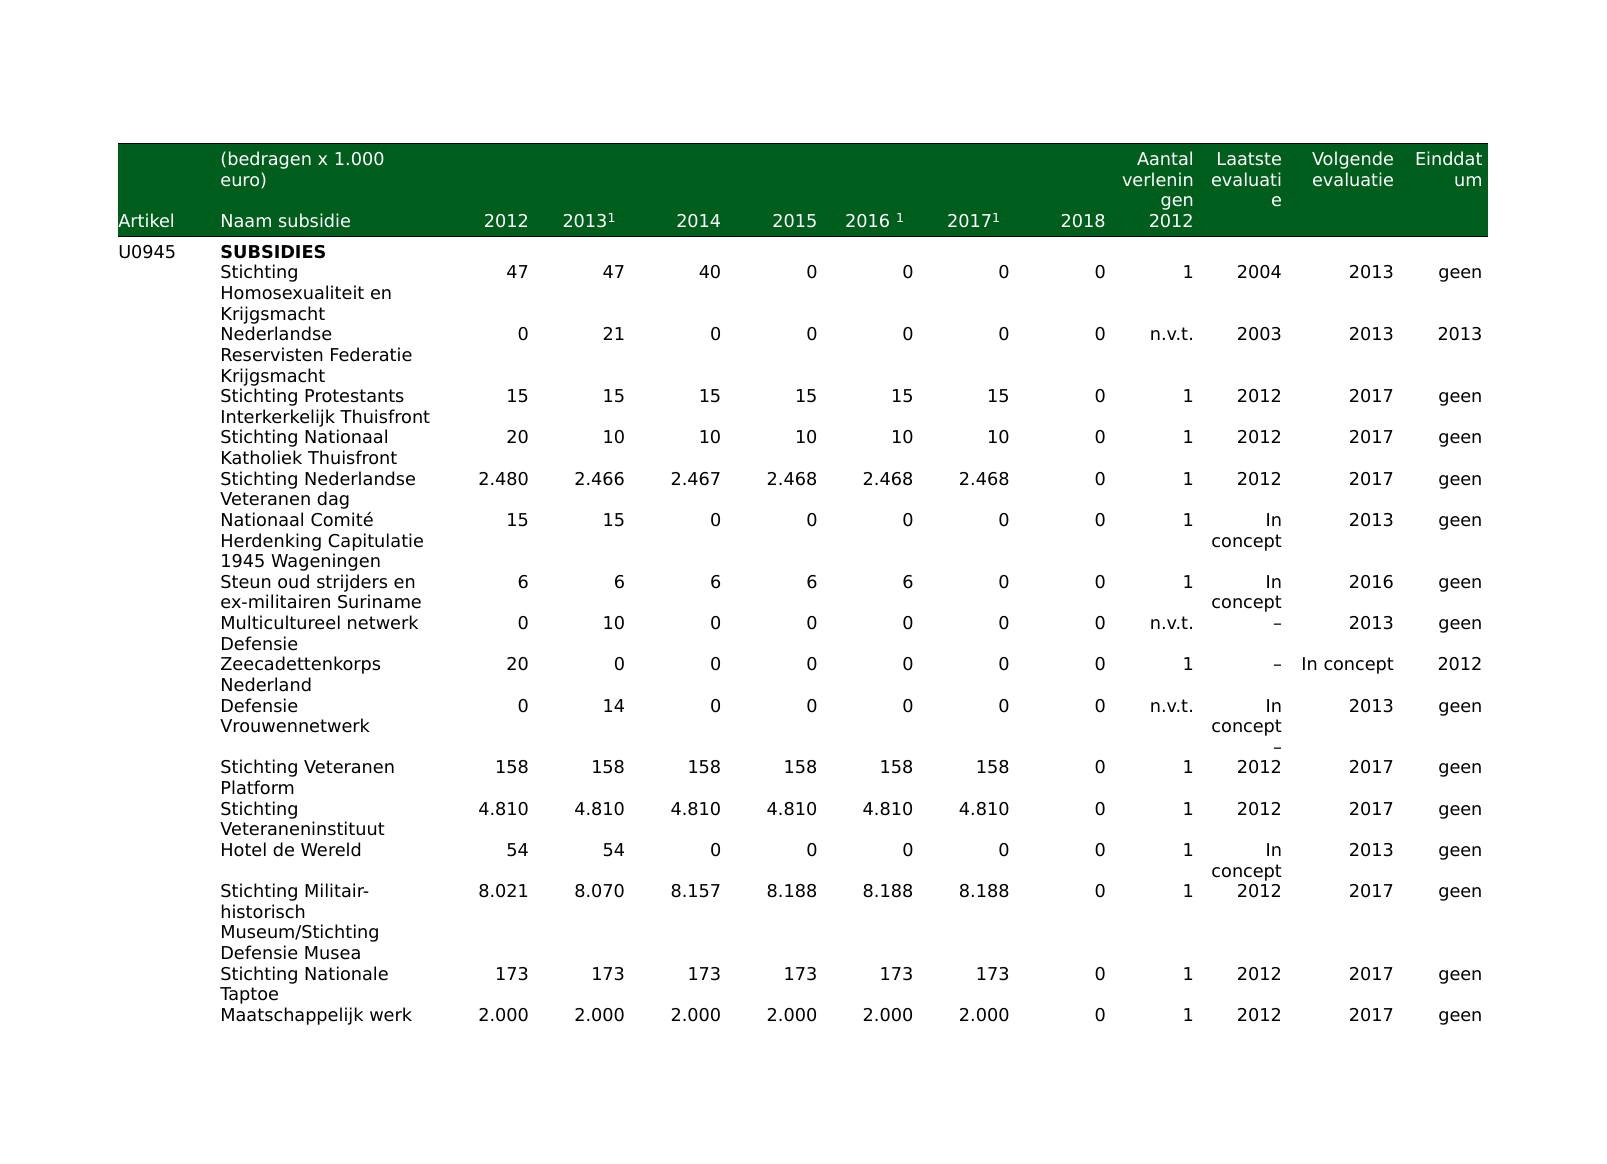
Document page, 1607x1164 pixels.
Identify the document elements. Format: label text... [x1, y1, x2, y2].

table_cell Artikel [118, 211, 214, 236]
table_cell [118, 428, 214, 469]
table_header [118, 144, 214, 211]
table_cell 2.000 [439, 1005, 534, 1026]
table_cell 2016 [1288, 572, 1400, 613]
table_cell 0 [727, 263, 823, 324]
table_header [1015, 144, 1111, 211]
table_cell 173 [631, 964, 727, 1005]
table_cell geen [1400, 469, 1488, 510]
table_cell 2.000 [823, 1005, 919, 1026]
table_cell 1 [1111, 1005, 1199, 1026]
table_header [823, 144, 919, 211]
table_cell 0 [1015, 964, 1111, 1005]
table_cell 0 [919, 613, 1015, 654]
table_header Laatste evaluatie [1200, 144, 1288, 211]
table_cell 10 [823, 428, 919, 469]
table_cell 0 [727, 324, 823, 386]
table_cell Stichting Veteraneninstituut [214, 799, 438, 840]
table_header [919, 144, 1015, 211]
table_cell [919, 237, 1015, 262]
table_cell – [1200, 654, 1288, 696]
table_cell Hotel de Wereld [214, 840, 438, 881]
table_cell Stichting Nationaal Katholiek Thuisfront [214, 428, 438, 469]
table_cell 0 [823, 613, 919, 654]
table_cell 2.000 [727, 1005, 823, 1026]
table_cell 4.810 [919, 799, 1015, 840]
table_cell 10 [631, 428, 727, 469]
table_cell 0 [1015, 799, 1111, 840]
table_cell n.v.t. [1111, 324, 1199, 386]
table_cell 2.000 [631, 1005, 727, 1026]
table_cell 0 [631, 613, 727, 654]
table_cell 2017 [1288, 1005, 1400, 1026]
table_cell 6 [727, 572, 823, 613]
table_cell [118, 386, 214, 427]
table_cell 0 [919, 654, 1015, 696]
table_cell 2013 [1288, 613, 1400, 654]
table_cell 2017 [1288, 799, 1400, 840]
table_cell 6 [823, 572, 919, 613]
table_header [727, 144, 823, 211]
table_cell 0 [823, 510, 919, 572]
table_cell 4.810 [535, 799, 631, 840]
table_cell 2012 [1200, 428, 1288, 469]
table_cell 2.468 [919, 469, 1015, 510]
table_cell 2012 [1200, 964, 1288, 1005]
table_cell [1111, 237, 1199, 262]
table_cell 0 [1015, 428, 1111, 469]
table_cell Stichting Militair-historisch Museum/Stichting Defensie Musea [214, 881, 438, 964]
table_cell 15 [439, 386, 534, 427]
table_cell 2016 1 [823, 211, 919, 236]
table_cell 1 [1111, 964, 1199, 1005]
table_cell [1400, 211, 1488, 236]
table_cell 0 [1015, 324, 1111, 386]
table_cell Stichting Veteranen Platform [214, 758, 438, 799]
table_cell 0 [1015, 572, 1111, 613]
table_cell geen [1400, 263, 1488, 324]
table_cell 0 [919, 263, 1015, 324]
table_cell 2012 [1200, 758, 1288, 799]
table_cell 2013 [1288, 840, 1400, 881]
table_cell 0 [1015, 386, 1111, 427]
table_header [631, 144, 727, 211]
table_cell 6 [439, 572, 534, 613]
table_cell 4.810 [727, 799, 823, 840]
table_cell geen [1400, 696, 1488, 757]
table_cell 1 [1111, 428, 1199, 469]
table_cell 20171 [919, 211, 1015, 236]
table_cell 2.468 [727, 469, 823, 510]
table_cell 0 [439, 696, 534, 757]
table_cell Stichting Protestants Interkerkelijk Thuisfront [214, 386, 438, 427]
table_cell 1 [1111, 469, 1199, 510]
table_cell [118, 964, 214, 1005]
table_cell 1 [1111, 510, 1199, 572]
table_cell 158 [535, 758, 631, 799]
table_cell 1 [1111, 799, 1199, 840]
table_cell 2012 [1400, 654, 1488, 696]
table_cell 20 [439, 428, 534, 469]
table_cell 2.468 [823, 469, 919, 510]
table_cell 47 [439, 263, 534, 324]
table_cell [1015, 237, 1111, 262]
table_cell 158 [823, 758, 919, 799]
table_cell 2017 [1288, 386, 1400, 427]
table_cell 158 [727, 758, 823, 799]
table_cell 158 [631, 758, 727, 799]
table_cell 0 [1015, 263, 1111, 324]
table_cell 0 [727, 613, 823, 654]
table_cell [118, 324, 214, 386]
table_cell [118, 840, 214, 881]
table_cell n.v.t. [1111, 696, 1199, 757]
table_cell [631, 237, 727, 262]
table_cell geen [1400, 572, 1488, 613]
table_cell 2017 [1288, 758, 1400, 799]
table_cell 0 [823, 263, 919, 324]
table_cell 8.188 [727, 881, 823, 964]
table_cell [1288, 237, 1400, 262]
table_cell n.v.t. [1111, 613, 1199, 654]
table_cell 2012 [1111, 211, 1199, 236]
table_cell geen [1400, 964, 1488, 1005]
table_header [535, 144, 631, 211]
table_cell 21 [535, 324, 631, 386]
table_cell geen [1400, 613, 1488, 654]
table_cell 1 [1111, 263, 1199, 324]
table_cell 0 [1015, 758, 1111, 799]
table_cell 0 [727, 654, 823, 696]
table_cell [1400, 237, 1488, 262]
table_cell 15 [823, 386, 919, 427]
table_cell 2014 [631, 211, 727, 236]
table_cell [118, 758, 214, 799]
table_cell 2003 [1200, 324, 1288, 386]
table_cell 0 [631, 696, 727, 757]
table_cell 2.480 [439, 469, 534, 510]
table_cell [727, 237, 823, 262]
table_cell 0 [631, 654, 727, 696]
table_cell 0 [1015, 840, 1111, 881]
table_cell [118, 263, 214, 324]
table_cell [535, 237, 631, 262]
table_cell geen [1400, 428, 1488, 469]
table_header (bedragen x 1.000 euro) [214, 144, 438, 211]
table_cell 2013 [1400, 324, 1488, 386]
table_cell 0 [439, 613, 534, 654]
table_cell Steun oud strijders en ex-militairen Suriname [214, 572, 438, 613]
table_cell In concept [1200, 572, 1288, 613]
table_cell 173 [535, 964, 631, 1005]
table_cell 0 [439, 324, 534, 386]
table_cell 15 [631, 386, 727, 427]
table_cell geen [1400, 386, 1488, 427]
table_cell 15 [919, 386, 1015, 427]
table_cell 158 [439, 758, 534, 799]
table_cell [118, 696, 214, 757]
table_cell 0 [631, 324, 727, 386]
table_cell 15 [439, 510, 534, 572]
table_cell 15 [535, 386, 631, 427]
table_cell 8.188 [919, 881, 1015, 964]
table_cell geen [1400, 840, 1488, 881]
table_cell In concept [1200, 510, 1288, 572]
table_cell 0 [1015, 654, 1111, 696]
table_cell 0 [823, 696, 919, 757]
table_header Aantal verleningen [1111, 144, 1199, 211]
table_cell 20 [439, 654, 534, 696]
table_cell Maatschappelijk werk [214, 1005, 438, 1026]
table_cell 8.157 [631, 881, 727, 964]
table_cell 0 [919, 324, 1015, 386]
table_cell 6 [535, 572, 631, 613]
table_cell 0 [919, 840, 1015, 881]
table_cell geen [1400, 758, 1488, 799]
table_cell [118, 613, 214, 654]
table_cell 1 [1111, 386, 1199, 427]
table_cell [118, 510, 214, 572]
table_cell 1 [1111, 758, 1199, 799]
table_cell Nationaal Comité Herdenking Capitulatie 1945 Wageningen [214, 510, 438, 572]
table_cell 173 [919, 964, 1015, 1005]
table_cell 20131 [535, 211, 631, 236]
table_cell 2018 [1015, 211, 1111, 236]
table_cell 0 [727, 510, 823, 572]
table_cell 2017 [1288, 469, 1400, 510]
table_cell 0 [727, 840, 823, 881]
table_cell 0 [823, 840, 919, 881]
table_cell Nederlandse Reservisten Federatie Krijgsmacht [214, 324, 438, 386]
table_cell geen [1400, 881, 1488, 964]
table_cell Stichting Homosexualiteit en Krijgsmacht [214, 263, 438, 324]
table_cell 2015 [727, 211, 823, 236]
table_cell 2012 [1200, 1005, 1288, 1026]
table_cell Defensie Vrouwennetwerk [214, 696, 438, 757]
table_cell 2012 [1200, 469, 1288, 510]
table_cell 8.188 [823, 881, 919, 964]
table_cell [439, 237, 534, 262]
table_cell geen [1400, 1005, 1488, 1026]
table_cell 40 [631, 263, 727, 324]
table_cell [118, 654, 214, 696]
table_cell 2.466 [535, 469, 631, 510]
table_cell Stichting Nationale Taptoe [214, 964, 438, 1005]
table_cell 0 [631, 510, 727, 572]
table_cell 2017 [1288, 964, 1400, 1005]
table_cell 0 [727, 696, 823, 757]
table_cell 173 [439, 964, 534, 1005]
table_cell 47 [535, 263, 631, 324]
table_cell In concept [1288, 654, 1400, 696]
table_cell 173 [727, 964, 823, 1005]
table_header Einddatum [1400, 144, 1488, 211]
table_cell Stichting Nederlandse Veteranen dag [214, 469, 438, 510]
table_cell 2012 [439, 211, 534, 236]
table_cell Zeecadettenkorps Nederland [214, 654, 438, 696]
table_cell 0 [1015, 881, 1111, 964]
table_cell 2017 [1288, 428, 1400, 469]
table_cell 1 [1111, 881, 1199, 964]
table_cell 4.810 [631, 799, 727, 840]
table_cell 0 [919, 572, 1015, 613]
table_cell 0 [1015, 1005, 1111, 1026]
table_cell [118, 881, 214, 964]
table_cell 0 [919, 696, 1015, 757]
table_cell 4.810 [439, 799, 534, 840]
table_cell 15 [727, 386, 823, 427]
table_cell 0 [1015, 469, 1111, 510]
table_cell In concept [1200, 840, 1288, 881]
table_cell 0 [631, 840, 727, 881]
table_cell 2004 [1200, 263, 1288, 324]
table_cell 10 [535, 613, 631, 654]
table_cell 2.000 [919, 1005, 1015, 1026]
table_cell 1 [1111, 654, 1199, 696]
table_cell 2.467 [631, 469, 727, 510]
table_cell [118, 572, 214, 613]
table_cell In concept – [1200, 696, 1288, 757]
table_cell 2013 [1288, 696, 1400, 757]
table_cell Naam subsidie [214, 211, 438, 236]
table_cell 54 [535, 840, 631, 881]
table_header Volgende evaluatie [1288, 144, 1400, 211]
table_cell 10 [535, 428, 631, 469]
table_cell Multicultureel netwerk Defensie [214, 613, 438, 654]
table_cell [1200, 211, 1288, 236]
table_cell 2012 [1200, 799, 1288, 840]
table_cell 0 [1015, 696, 1111, 757]
table_cell SUBSIDIES [214, 237, 438, 262]
table_cell [118, 469, 214, 510]
table_cell 10 [919, 428, 1015, 469]
table_cell [1200, 237, 1288, 262]
table_cell 8.021 [439, 881, 534, 964]
table_cell 6 [631, 572, 727, 613]
table_cell 1 [1111, 572, 1199, 613]
table_cell U0945 [118, 237, 214, 262]
table_cell [118, 1005, 214, 1026]
table_cell [1288, 211, 1400, 236]
table_cell 2012 [1200, 881, 1288, 964]
table_cell 173 [823, 964, 919, 1005]
table_cell [118, 799, 214, 840]
table_cell 54 [439, 840, 534, 881]
table_cell 0 [1015, 613, 1111, 654]
table_cell 14 [535, 696, 631, 757]
table_cell 2013 [1288, 263, 1400, 324]
table_cell 1 [1111, 840, 1199, 881]
table_cell 2013 [1288, 510, 1400, 572]
table_cell 0 [823, 324, 919, 386]
table_cell geen [1400, 510, 1488, 572]
table_cell geen [1400, 799, 1488, 840]
table_cell – [1200, 613, 1288, 654]
table_cell 0 [535, 654, 631, 696]
table_cell 0 [1015, 510, 1111, 572]
table_cell 2012 [1200, 386, 1288, 427]
table_cell [823, 237, 919, 262]
table_cell 2013 [1288, 324, 1400, 386]
table_cell 8.070 [535, 881, 631, 964]
table_cell 0 [823, 654, 919, 696]
table_cell 2.000 [535, 1005, 631, 1026]
table_cell 158 [919, 758, 1015, 799]
table_cell 4.810 [823, 799, 919, 840]
table_header [439, 144, 534, 211]
table_cell 10 [727, 428, 823, 469]
table_cell 2017 [1288, 881, 1400, 964]
table_cell 15 [535, 510, 631, 572]
table_cell 0 [919, 510, 1015, 572]
